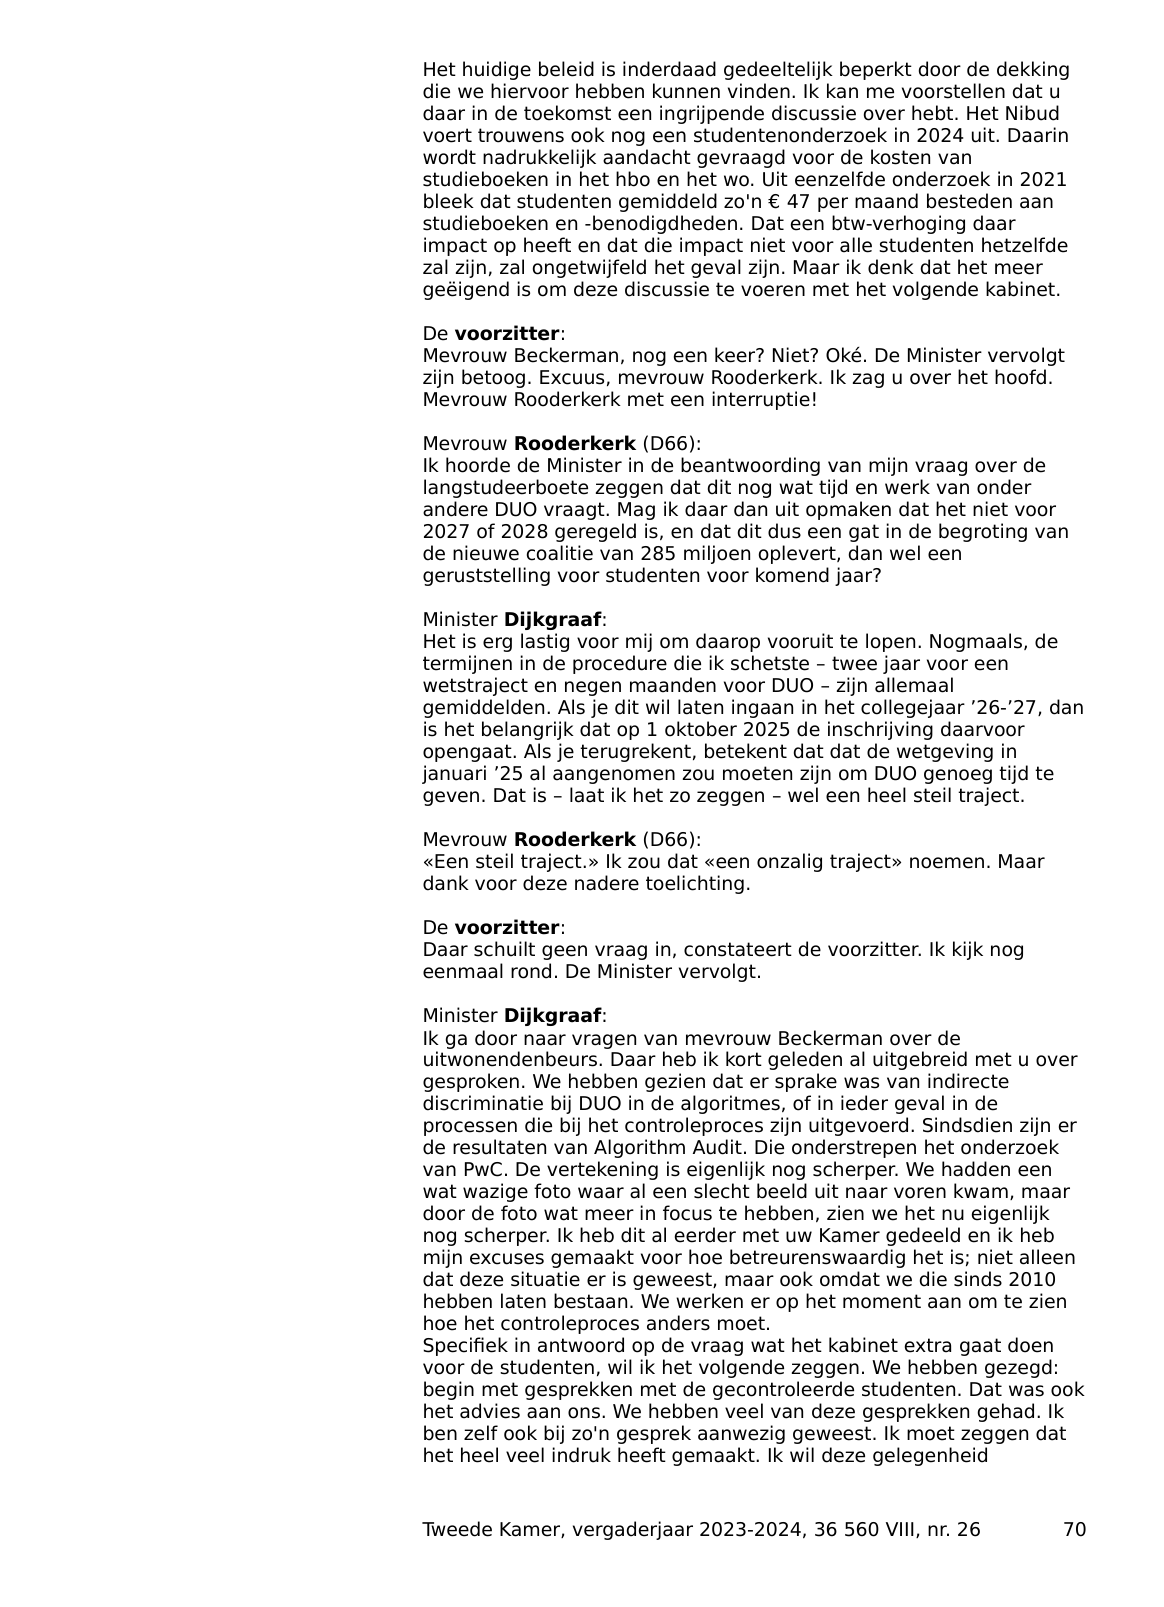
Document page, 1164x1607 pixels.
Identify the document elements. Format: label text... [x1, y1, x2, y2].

text Het is erg lastig voor mij om daarop vooruit te lopen. Nogmaals, de termijnen in de procedure die ik schetste – twee jaar voor een wetstraject en negen maanden voor DUO – zijn allemaal gemiddelden. Als je dit wil laten ingaan in het collegejaar ’26-’27, dan is het belangrijk dat op 1 oktober 2025 de inschrijving daarvoor opengaat. Als je terugrekent, betekent dat dat de wetgeving in januari ’25 al aangenomen zou moeten zijn om DUO genoeg tijd te geven. Dat is – laat ik het zo zeggen – wel een heel steil traject. [422, 631, 1087, 807]
text Minister Dijkgraaf: [422, 609, 1087, 631]
text «Een steil traject.» Ik zou dat «een onzalig traject» noemen. Maar dank voor deze nadere toelichting. [422, 851, 1087, 895]
text Minister Dijkgraaf: [422, 1005, 1087, 1027]
text Het huidige beleid is inderdaad gedeeltelijk beperkt door de dekking die we hiervoor hebben kunnen vinden. Ik kan me voorstellen dat u daar in de toekomst een ingrijpende discussie over hebt. Het Nibud voert trouwens ook nog een studentenonderzoek in 2024 uit. Daarin wordt nadrukkelijk aandacht gevraagd voor de kosten van studieboeken in het hbo en het wo. Uit eenzelfde onderzoek in 2021 bleek dat studenten gemiddeld zo'n € 47 per maand besteden aan studieboeken en -benodigdheden. Dat een btw-verhoging daar impact op heeft en dat die impact niet voor alle studenten hetzelfde zal zijn, zal ongetwijfeld het geval zijn. Maar ik denk dat het meer geëigend is om deze discussie te voeren met het volgende kabinet. [422, 59, 1087, 301]
text De voorzitter: [422, 323, 1087, 345]
text Mevrouw Rooderkerk (D66): [422, 433, 1087, 455]
text Daar schuilt geen vraag in, constateert de voorzitter. Ik kijk nog eenmaal rond. De Minister vervolgt. [422, 939, 1087, 983]
text Ik hoorde de Minister in de beantwoording van mijn vraag over de langstudeerboete zeggen dat dit nog wat tijd en werk van onder andere DUO vraagt. Mag ik daar dan uit opmaken dat het niet voor 2027 of 2028 geregeld is, en dat dit dus een gat in de begroting van de nieuwe coalitie van 285 miljoen oplevert, dan wel een geruststelling voor studenten voor komend jaar? [422, 455, 1087, 587]
text Specifiek in antwoord op de vraag wat het kabinet extra gaat doen voor de studenten, wil ik het volgende zeggen. We hebben gezegd: begin met gesprekken met de gecontroleerde studenten. Dat was ook het advies aan ons. We hebben veel van deze gesprekken gehad. Ik ben zelf ook bij zo'n gesprek aanwezig geweest. Ik moet zeggen dat het heel veel indruk heeft gemaakt. Ik wil deze gelegenheid [422, 1335, 1087, 1467]
text De voorzitter: [422, 917, 1087, 939]
text Mevrouw Beckerman, nog een keer? Niet? Oké. De Minister vervolgt zijn betoog. Excuus, mevrouw Rooderkerk. Ik zag u over het hoofd. Mevrouw Rooderkerk met een interruptie! [422, 345, 1087, 411]
text Ik ga door naar vragen van mevrouw Beckerman over de uitwonendenbeurs. Daar heb ik kort geleden al uitgebreid met u over gesproken. We hebben gezien dat er sprake was van indirecte discriminatie bij DUO in de algoritmes, of in ieder geval in de processen die bij het controleproces zijn uitgevoerd. Sindsdien zijn er de resultaten van Algorithm Audit. Die onderstrepen het onderzoek van PwC. De vertekening is eigenlijk nog scherper. We hadden een wat wazige foto waar al een slecht beeld uit naar voren kwam, maar door de foto wat meer in focus te hebben, zien we het nu eigenlijk nog scherper. Ik heb dit al eerder met uw Kamer gedeeld en ik heb mijn excuses gemaakt voor hoe betreurenswaardig het is; niet alleen dat deze situatie er is geweest, maar ook omdat we die sinds 2010 hebben laten bestaan. We werken er op het moment aan om te zien hoe het controleproces anders moet. [422, 1027, 1087, 1335]
text Mevrouw Rooderkerk (D66): [422, 829, 1087, 851]
